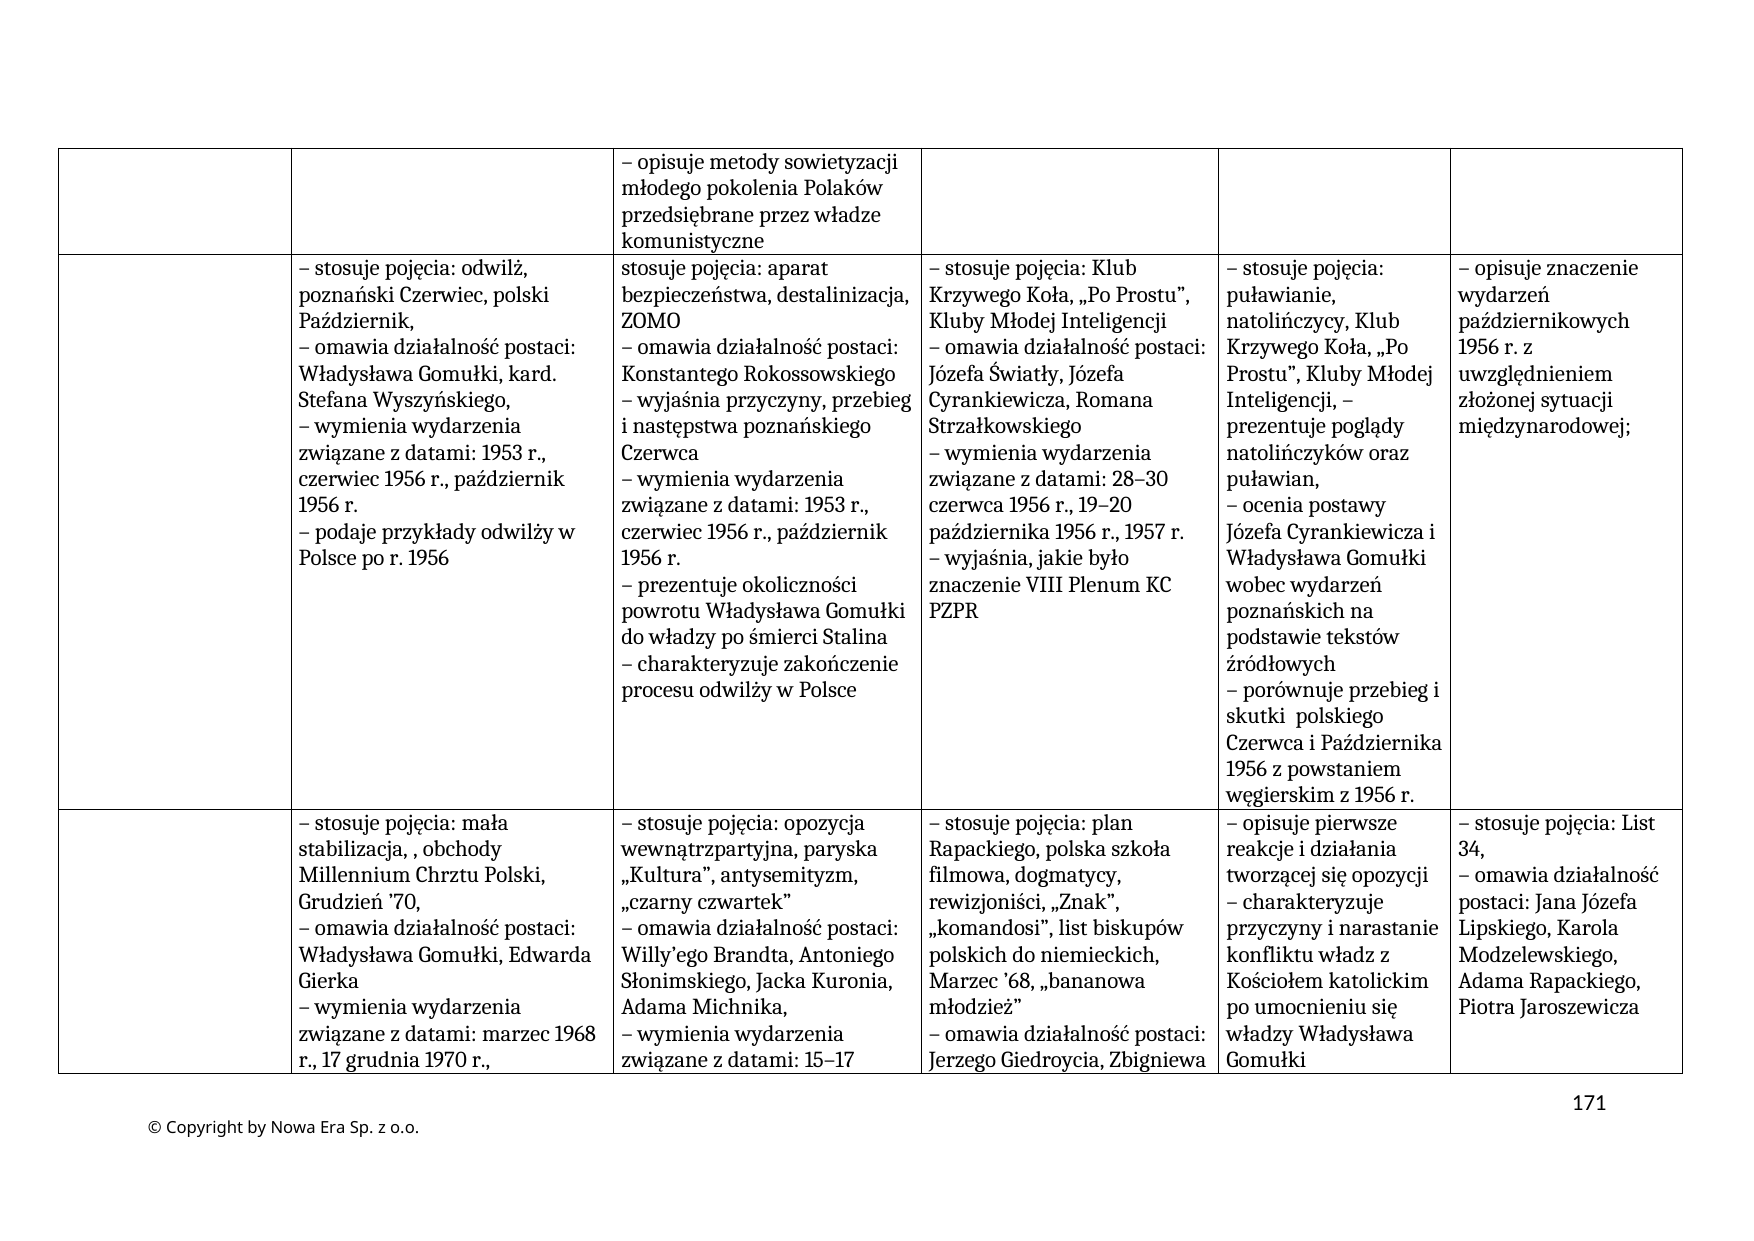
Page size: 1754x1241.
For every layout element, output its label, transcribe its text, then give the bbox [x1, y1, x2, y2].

table_cell – stosuje pojęcia: mała stabilizacja, , obchody Millennium Chrztu Polski, Grudzień ’70, – omawia działalność postaci: Władysława Gomułki, Edwarda Gierka – wymienia wydarzenia związane z datami: marzec 1968 r., 17 grudnia 1970 r., [292, 810, 613, 1073]
table_cell – stosuje pojęcia: puławianie, natolińczycy, Klub Krzywego Koła, „Po Prostu”, Kluby Młodej Inteligencji, – prezentuje poglądy natolińczyków oraz puławian, – ocenia postawy Józefa Cyrankiewicza i Władysława Gomułki wobec wydarzeń poznańskich na podstawie tekstów źródłowych – porównuje przebieg i skutki polskiego Czerwca i Października 1956 z powstaniem węgierskim z 1956 r. [1219, 255, 1450, 808]
table_cell – stosuje pojęcia: odwilż, poznański Czerwiec, polski Październik, – omawia działalność postaci: Władysława Gomułki, kard. Stefana Wyszyńskiego, – wymienia wydarzenia związane z datami: 1953 r., czerwiec 1956 r., październik 1956 r. – podaje przykłady odwilży w Polsce po r. 1956 [292, 255, 613, 808]
table_cell – stosuje pojęcia: List 34, – omawia działalność postaci: Jana Józefa Lipskiego, Karola Modzelewskiego, Adama Rapackiego, Piotra Jaroszewicza [1451, 810, 1682, 1073]
table_cell [59, 810, 291, 1073]
table_cell stosuje pojęcia: aparat bezpieczeństwa, destalinizacja, ZOMO – omawia działalność postaci: Konstantego Rokossowskiego – wyjaśnia przyczyny, przebieg i następstwa poznańskiego Czerwca – wymienia wydarzenia związane z datami: 1953 r., czerwiec 1956 r., październik 1956 r. – prezentuje okoliczności powrotu Władysława Gomułki do władzy po śmierci Stalina – charakteryzuje zakończenie procesu odwilży w Polsce [614, 255, 921, 808]
table_cell [1451, 149, 1682, 254]
table_cell – opisuje metody sowietyzacji młodego pokolenia Polaków przedsiębrane przez władze komunistyczne [614, 149, 921, 254]
table_cell [59, 149, 291, 254]
table_cell [292, 149, 613, 254]
table_cell [1219, 149, 1450, 254]
table_cell – stosuje pojęcia: plan Rapackiego, polska szkoła filmowa, dogmatycy, rewizjoniści, „Znak”, „komandosi”, list biskupów polskich do niemieckich, Marzec ’68, „bananowa młodzież” – omawia działalność postaci: Jerzego Giedroycia, Zbigniewa [922, 810, 1218, 1073]
table_cell – opisuje pierwsze reakcje i działania tworzącej się opozycji – charakteryzuje przyczyny i narastanie konfliktu władz z Kościołem katolickim po umocnieniu się władzy Władysława Gomułki [1219, 810, 1450, 1073]
table_cell [922, 149, 1218, 254]
table_cell – stosuje pojęcia: Klub Krzywego Koła, „Po Prostu”, Kluby Młodej Inteligencji – omawia działalność postaci: Józefa Światły, Józefa Cyrankiewicza, Romana Strzałkowskiego – wymienia wydarzenia związane z datami: 28–30 czerwca 1956 r., 19–20 października 1956 r., 1957 r. – wyjaśnia, jakie było znaczenie VIII Plenum KC PZPR [922, 255, 1218, 808]
table_cell [59, 255, 291, 808]
table_cell – stosuje pojęcia: opozycja wewnątrzpartyjna, paryska „Kultura”, antysemityzm, „czarny czwartek” – omawia działalność postaci: Willy’ego Brandta, Antoniego Słonimskiego, Jacka Kuronia, Adama Michnika, – wymienia wydarzenia związane z datami: 15–17 [614, 810, 921, 1073]
table_cell – opisuje znaczenie wydarzeń październikowych 1956 r. z uwzględnieniem złożonej sytuacji międzynarodowej; [1451, 255, 1682, 808]
